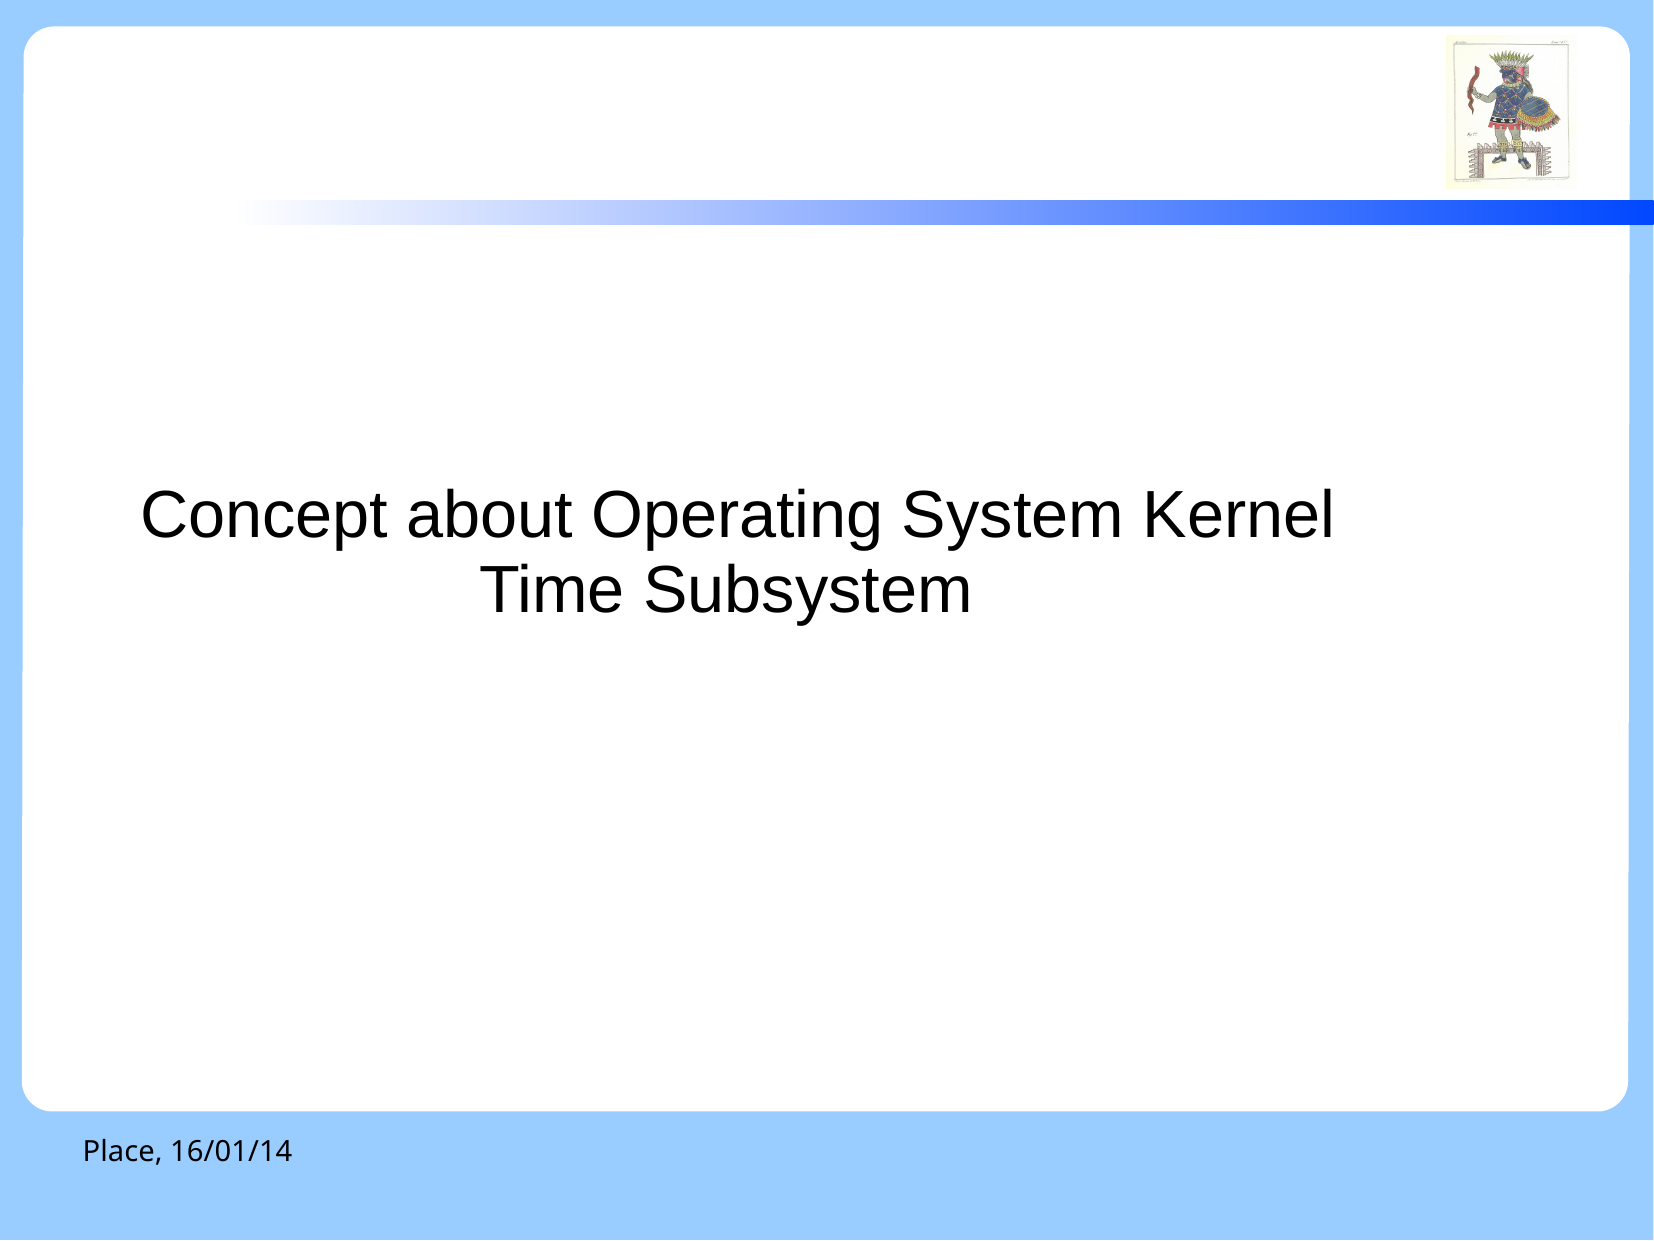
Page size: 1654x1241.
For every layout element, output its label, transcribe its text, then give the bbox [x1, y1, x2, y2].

picture [1446, 35, 1577, 189]
subtitle Concept about Operating System Kernel Time Subsystem [82, 49, 1371, 1055]
